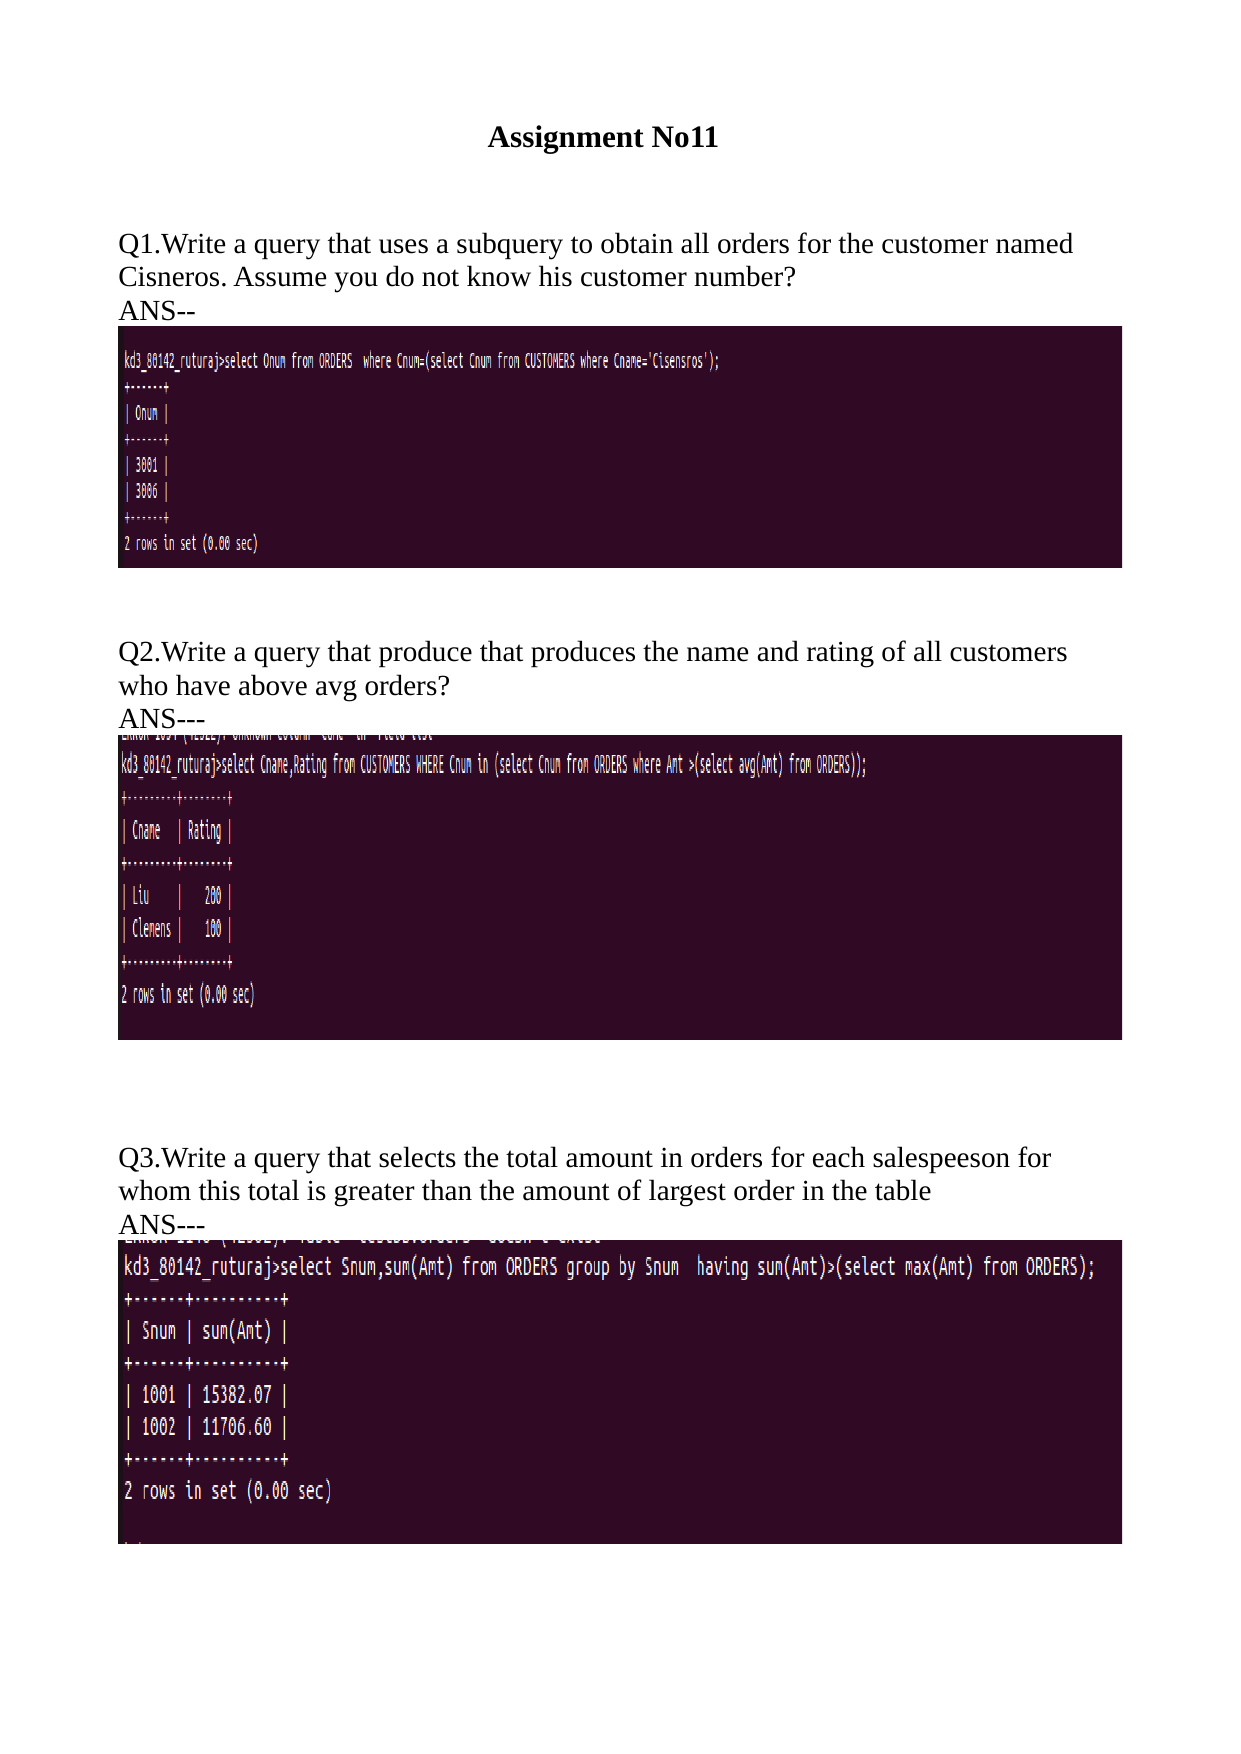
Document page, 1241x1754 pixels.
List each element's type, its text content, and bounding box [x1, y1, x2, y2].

text ANS--- [118, 702, 1122, 735]
text ANS--- [118, 1207, 1122, 1240]
text Q2.Write a query that produce that produces the name and rating of all customers who have above avg orders? [118, 634, 1122, 702]
text Q3.Write a query that selects the total amount in orders for each salespeeson for whom this total is greater than the amount of largest order in the table [118, 1140, 1122, 1207]
text Assignment No11 [118, 118, 1122, 154]
text ANS-- [118, 293, 1122, 326]
picture [118, 1240, 1123, 1544]
picture [118, 326, 1123, 568]
picture [118, 735, 1123, 1040]
text Q1.Write a query that uses a subquery to obtain all orders for the customer named Cisneros. Assume you do not know his customer number? [118, 226, 1122, 293]
